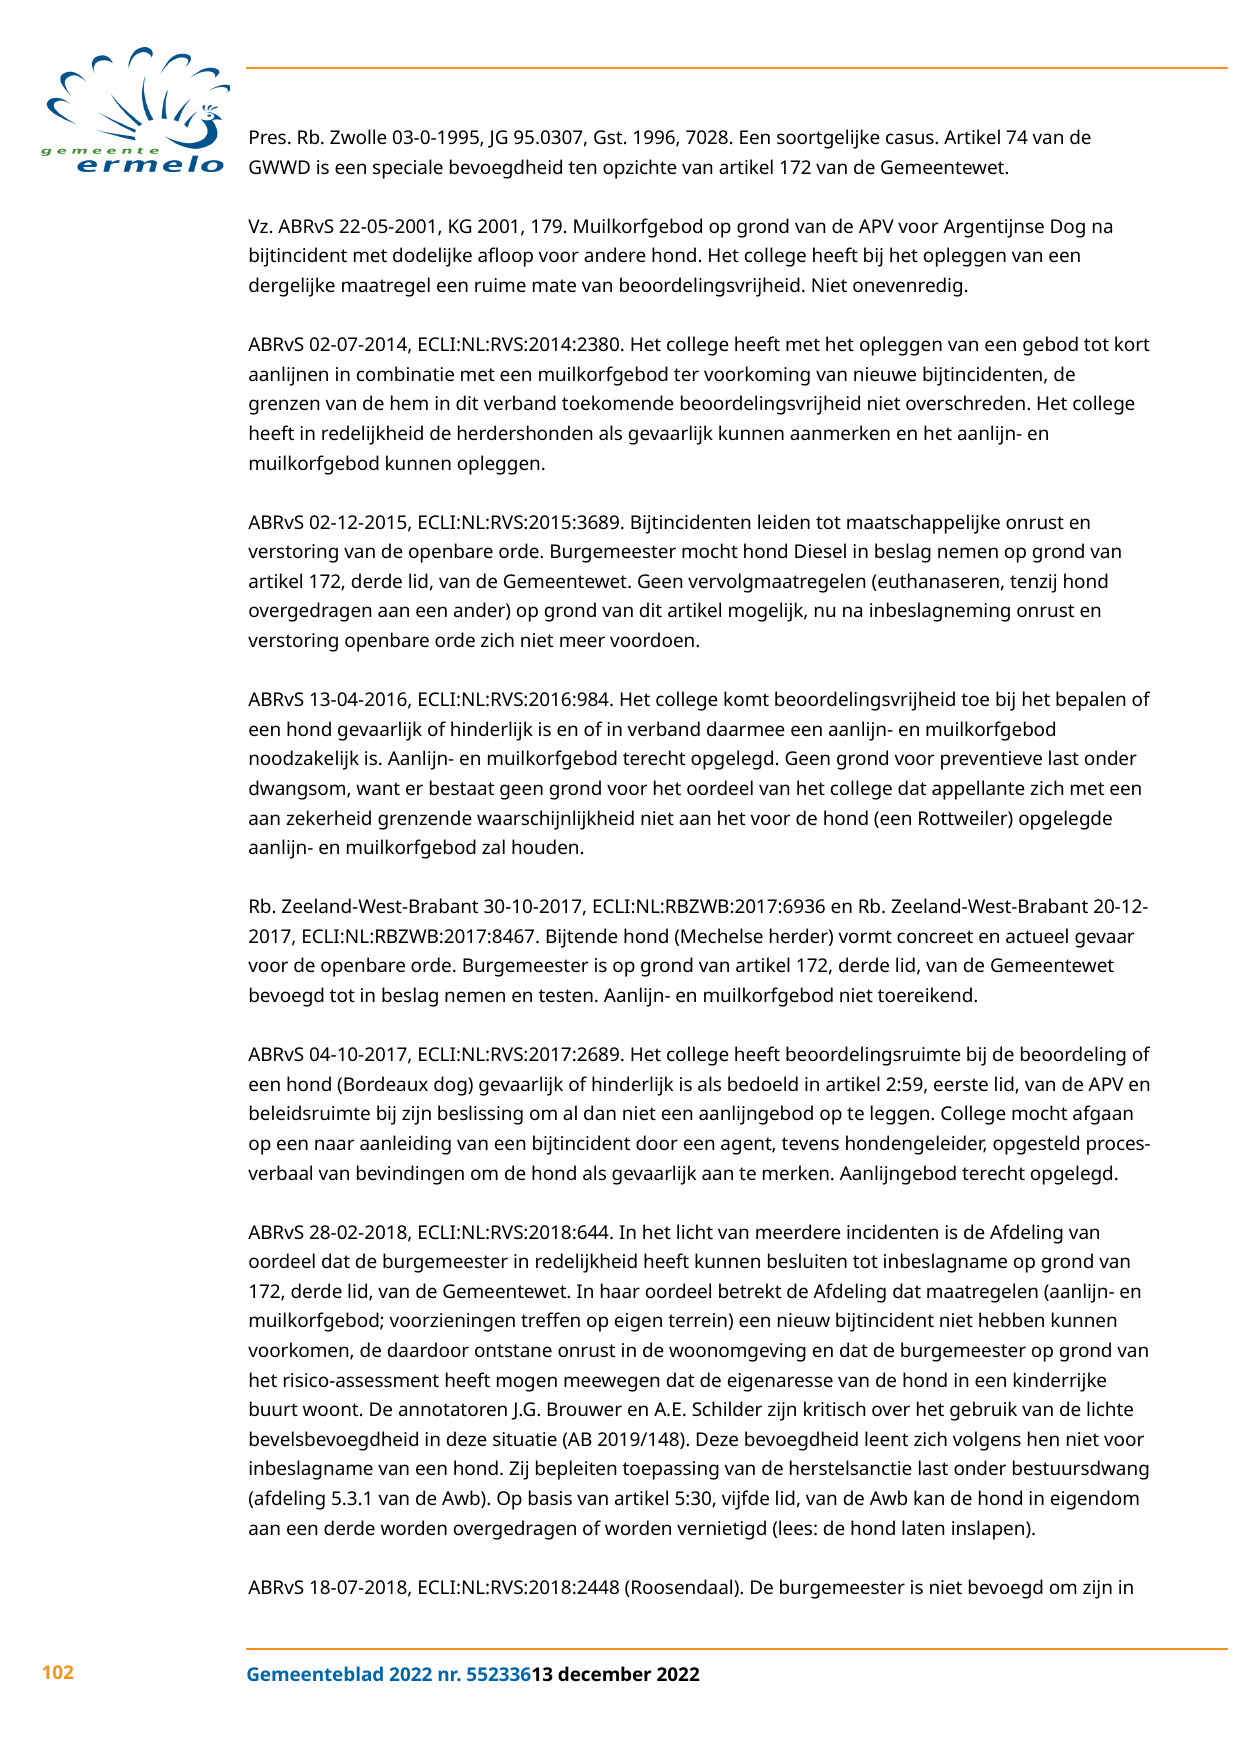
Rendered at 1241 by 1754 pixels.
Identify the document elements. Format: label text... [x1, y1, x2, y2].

text ABRvS 18-07-2018, ECLI:NL:RVS:2018:2448 (Roosendaal). De burgemeester is niet bevoegd om zijn in [248, 1574, 1152, 1600]
text ABRvS 02-07-2014, ECLI:NL:RVS:2014:2380. Het college heeft met het opleggen van een gebod tot kort aanlijnen in combinatie met een muilkorfgebod ter voorkoming van nieuwe bijtincidenten, de grenzen van de hem in dit verband toekomende beoordelingsvrijheid niet overschreden. Het college heeft in redelijkheid de herdershonden als gevaarlijk kunnen aanmerken en het aanlijn- en muilkorfgebod kunnen opleggen. [248, 331, 1152, 476]
text ABRvS 02-12-2015, ECLI:NL:RVS:2015:3689. Bijtincidenten leiden tot maatschappelijke onrust en verstoring van de openbare orde. Burgemeester mocht hond Diesel in beslag nemen op grond van artikel 172, derde lid, van de Gemeentewet. Geen vervolgmaatregelen (euthanaseren, tenzij hond overgedragen aan een ander) op grond van dit artikel mogelijk, nu na inbeslagneming onrust en verstoring openbare orde zich niet meer voordoen. [248, 509, 1152, 653]
text Pres. Rb. Zwolle 03-0-1995, JG 95.0307, Gst. 1996, 7028. Een soortgelijke casus. Artikel 74 van de GWWD is een speciale bevoegdheid ten opzichte van artikel 172 van de Gemeentewet. [248, 124, 1152, 180]
text Vz. ABRvS 22-05-2001, KG 2001, 179. Muilkorfgebod op grond van de APV voor Argentijnse Dog na bijtincident met dodelijke afloop voor andere hond. Het college heeft bij het opleggen van een dergelijke maatregel een ruime mate van beoordelingsvrijheid. Niet onevenredig. [248, 213, 1152, 298]
text ABRvS 28-02-2018, ECLI:NL:RVS:2018:644. In het licht van meerdere incidenten is de Afdeling van oordeel dat de burgemeester in redelijkheid heeft kunnen besluiten tot inbeslagname op grond van 172, derde lid, van de Gemeentewet. In haar oordeel betrekt de Afdeling dat maatregelen (aanlijn- en muilkorfgebod; voorzieningen treffen op eigen terrein) een nieuw bijtincident niet hebben kunnen voorkomen, de daardoor ontstane onrust in de woonomgeving en dat de burgemeester op grond van het risico-assessment heeft mogen meewegen dat de eigenaresse van de hond in een kinderrijke buurt woont. De annotatoren J.G. Brouwer en A.E. Schilder zijn kritisch over het gebruik van de lichte bevelsbevoegdheid in deze situatie (AB 2019/148). Deze bevoegdheid leent zich volgens hen niet voor inbeslagname van een hond. Zij bepleiten toepassing van de herstelsanctie last onder bestuursdwang (afdeling 5.3.1 van de Awb). Op basis van artikel 5:30, vijfde lid, van de Awb kan de hond in eigendom aan een derde worden overgedragen of worden vernietigd (lees: de hond laten inslapen). [248, 1219, 1152, 1541]
text ABRvS 04-10-2017, ECLI:NL:RVS:2017:2689. Het college heeft beoordelingsruimte bij de beoordeling of een hond (Bordeaux dog) gevaarlijk of hinderlijk is als bedoeld in artikel 2:59, eerste lid, van de APV en beleidsruimte bij zijn beslissing om al dan niet een aanlijngebod op te leggen. College mocht afgaan op een naar aanleiding van een bijtincident door een agent, tevens hondengeleider, opgesteld proces-verbaal van bevindingen om de hond als gevaarlijk aan te merken. Aanlijngebod terecht opgelegd. [248, 1041, 1152, 1186]
picture [41, 47, 231, 172]
text ABRvS 13-04-2016, ECLI:NL:RVS:2016:984. Het college komt beoordelingsvrijheid toe bij het bepalen of een hond gevaarlijk of hinderlijk is en of in verband daarmee een aanlijn- en muilkorfgebod noodzakelijk is. Aanlijn- en muilkorfgebod terecht opgelegd. Geen grond voor preventieve last onder dwangsom, want er bestaat geen grond voor het oordeel van het college dat appellante zich met een aan zekerheid grenzende waarschijnlijkheid niet aan het voor de hond (een Rottweiler) opgelegde aanlijn- en muilkorfgebod zal houden. [248, 686, 1152, 860]
text Rb. Zeeland-West-Brabant 30-10-2017, ECLI:NL:RBZWB:2017:6936 en Rb. Zeeland-West-Brabant 20-12-2017, ECLI:NL:RBZWB:2017:8467. Bijtende hond (Mechelse herder) vormt concreet en actueel gevaar voor de openbare orde. Burgemeester is op grond van artikel 172, derde lid, van de Gemeentewet bevoegd tot in beslag nemen en testen. Aanlijn- en muilkorfgebod niet toereikend. [248, 893, 1152, 1008]
